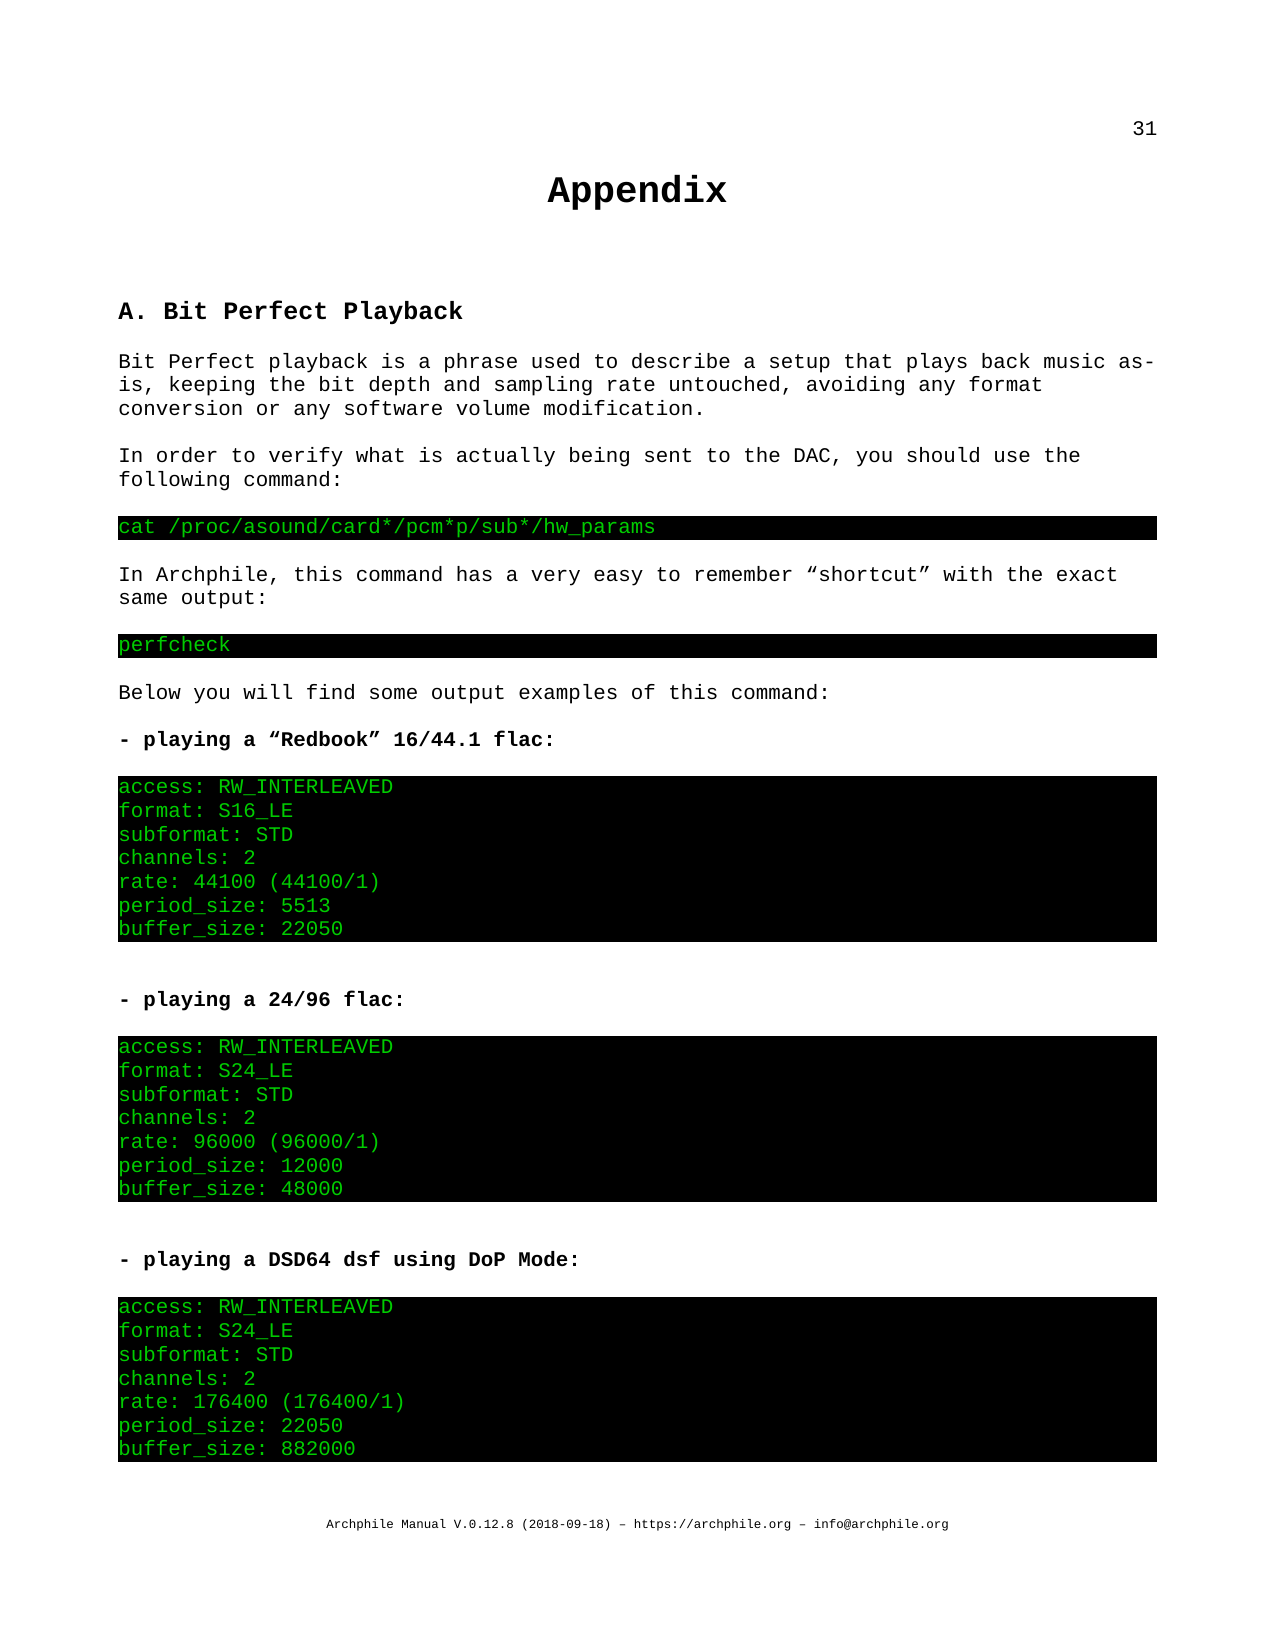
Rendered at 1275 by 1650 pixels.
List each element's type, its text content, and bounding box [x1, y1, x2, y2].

text buffer_size: 22050 [118, 918, 1157, 942]
text Appendix [118, 171, 1157, 214]
text rate: 96000 (96000/1) [118, 1131, 1157, 1155]
text access: RW_INTERLEAVED [118, 1297, 1157, 1320]
text access: RW_INTERLEAVED [118, 1036, 1157, 1060]
text buffer_size: 882000 [118, 1438, 1157, 1462]
text format: S24_LE [118, 1320, 1157, 1344]
text - playing a 24/96 flac: [118, 989, 1157, 1013]
text subformat: STD [118, 824, 1157, 847]
text period_size: 12000 [118, 1155, 1157, 1178]
text buffer_size: 48000 [118, 1178, 1157, 1202]
text rate: 176400 (176400/1) [118, 1391, 1157, 1415]
text period_size: 5513 [118, 894, 1157, 918]
text channels: 2 [118, 847, 1157, 871]
text channels: 2 [118, 1107, 1157, 1131]
text access: RW_INTERLEAVED [118, 776, 1157, 800]
text Bit Perfect playback is a phrase used to describe a setup that plays back music as-is, keeping the bit depth and sampling rate untouched, avoiding any format conversion or any software volume modification. [118, 351, 1157, 422]
text - playing a “Redbook” 16/44.1 flac: [118, 729, 1157, 753]
text format: S16_LE [118, 800, 1157, 824]
text - playing a DSD64 dsf using DoP Mode: [118, 1249, 1157, 1273]
text In order to verify what is actually being sent to the DAC, you should use the following command: [118, 445, 1157, 493]
text channels: 2 [118, 1367, 1157, 1391]
text In Archphile, this command has a very easy to remember “shortcut” with the exact same output: [118, 563, 1157, 611]
text A. Bit Perfect Playback [118, 299, 1157, 327]
text period_size: 22050 [118, 1415, 1157, 1438]
text Below you will find some output examples of this command: [118, 682, 1157, 705]
text subformat: STD [118, 1344, 1157, 1367]
text perfcheck [118, 634, 1157, 658]
text cat /proc/asound/card*/pcm*p/sub*/hw_params [118, 516, 1157, 540]
text format: S24_LE [118, 1060, 1157, 1084]
text subformat: STD [118, 1084, 1157, 1107]
text rate: 44100 (44100/1) [118, 871, 1157, 894]
